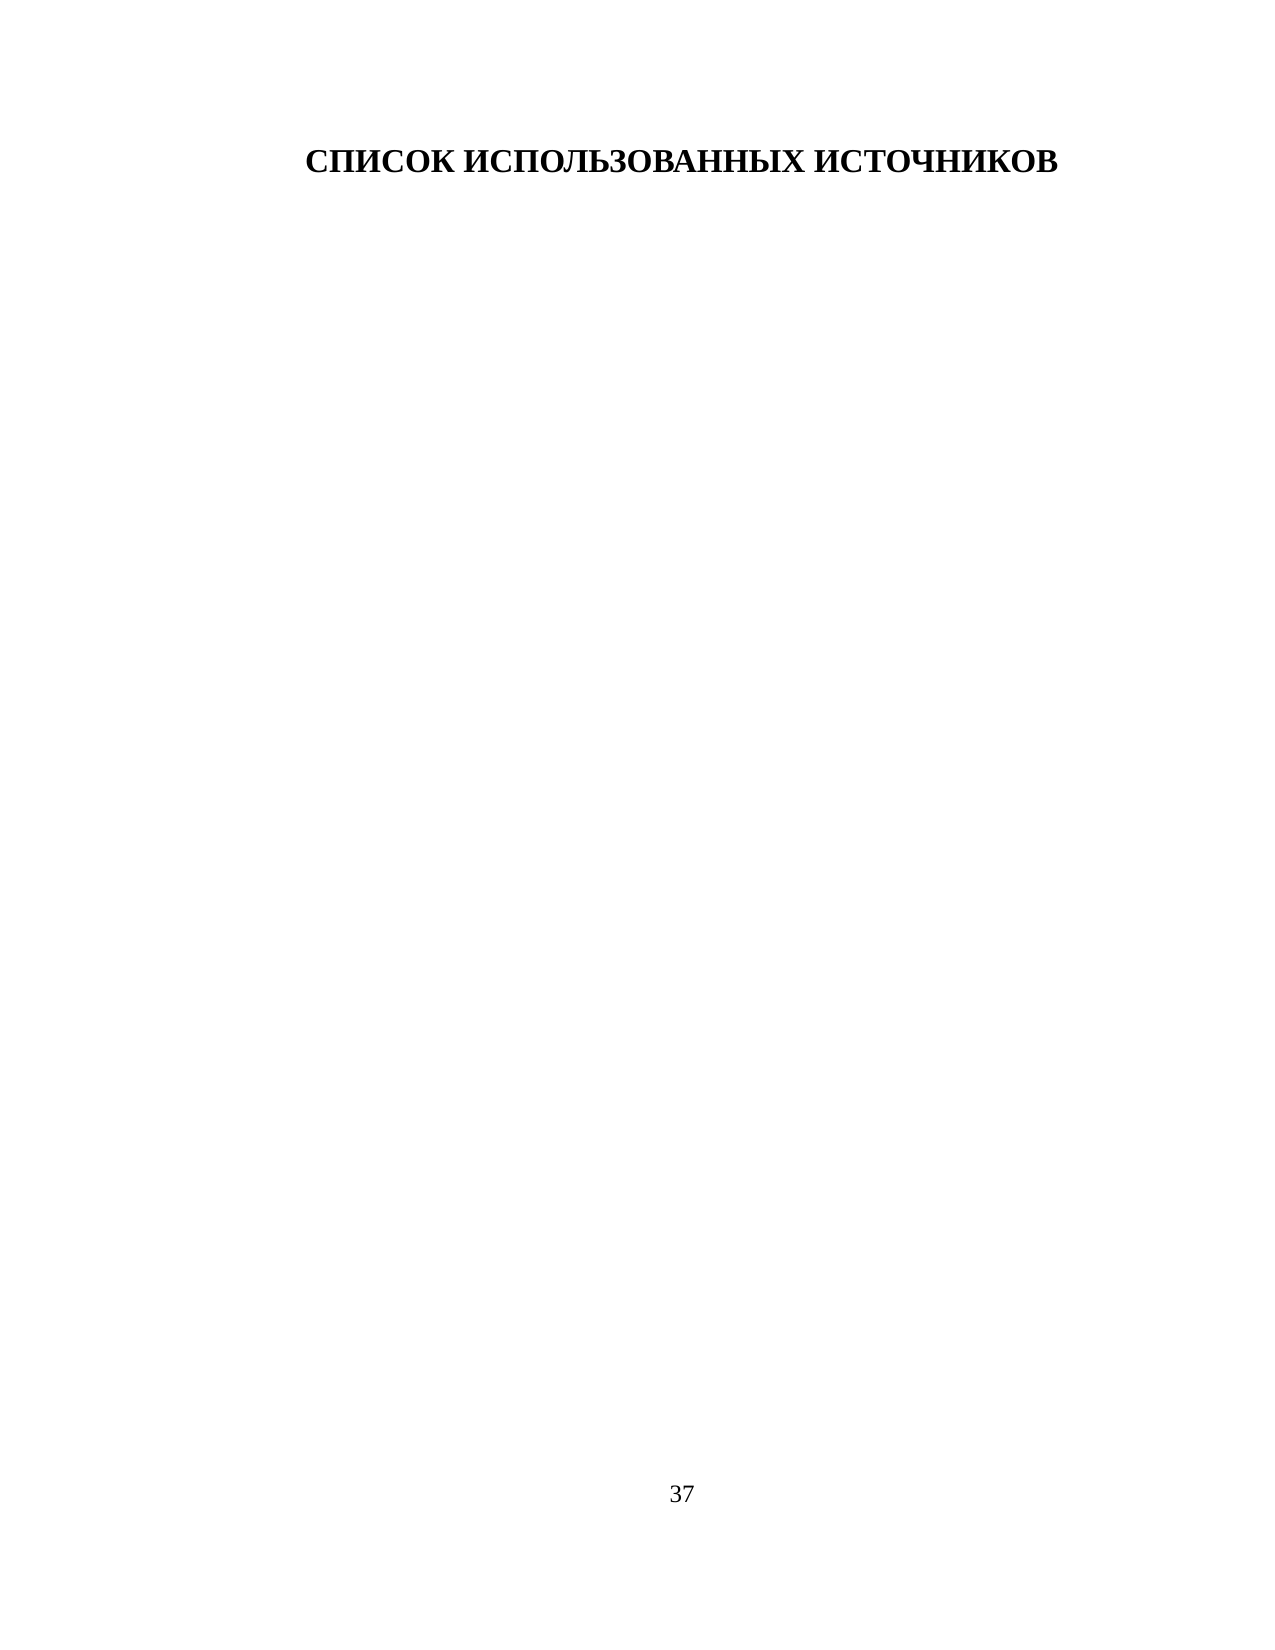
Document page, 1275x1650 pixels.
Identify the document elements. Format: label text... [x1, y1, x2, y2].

subtitle СПИСОК ИСПОЛЬЗОВАННЫХ ИСТОЧНИКОВ [177, 142, 1186, 180]
